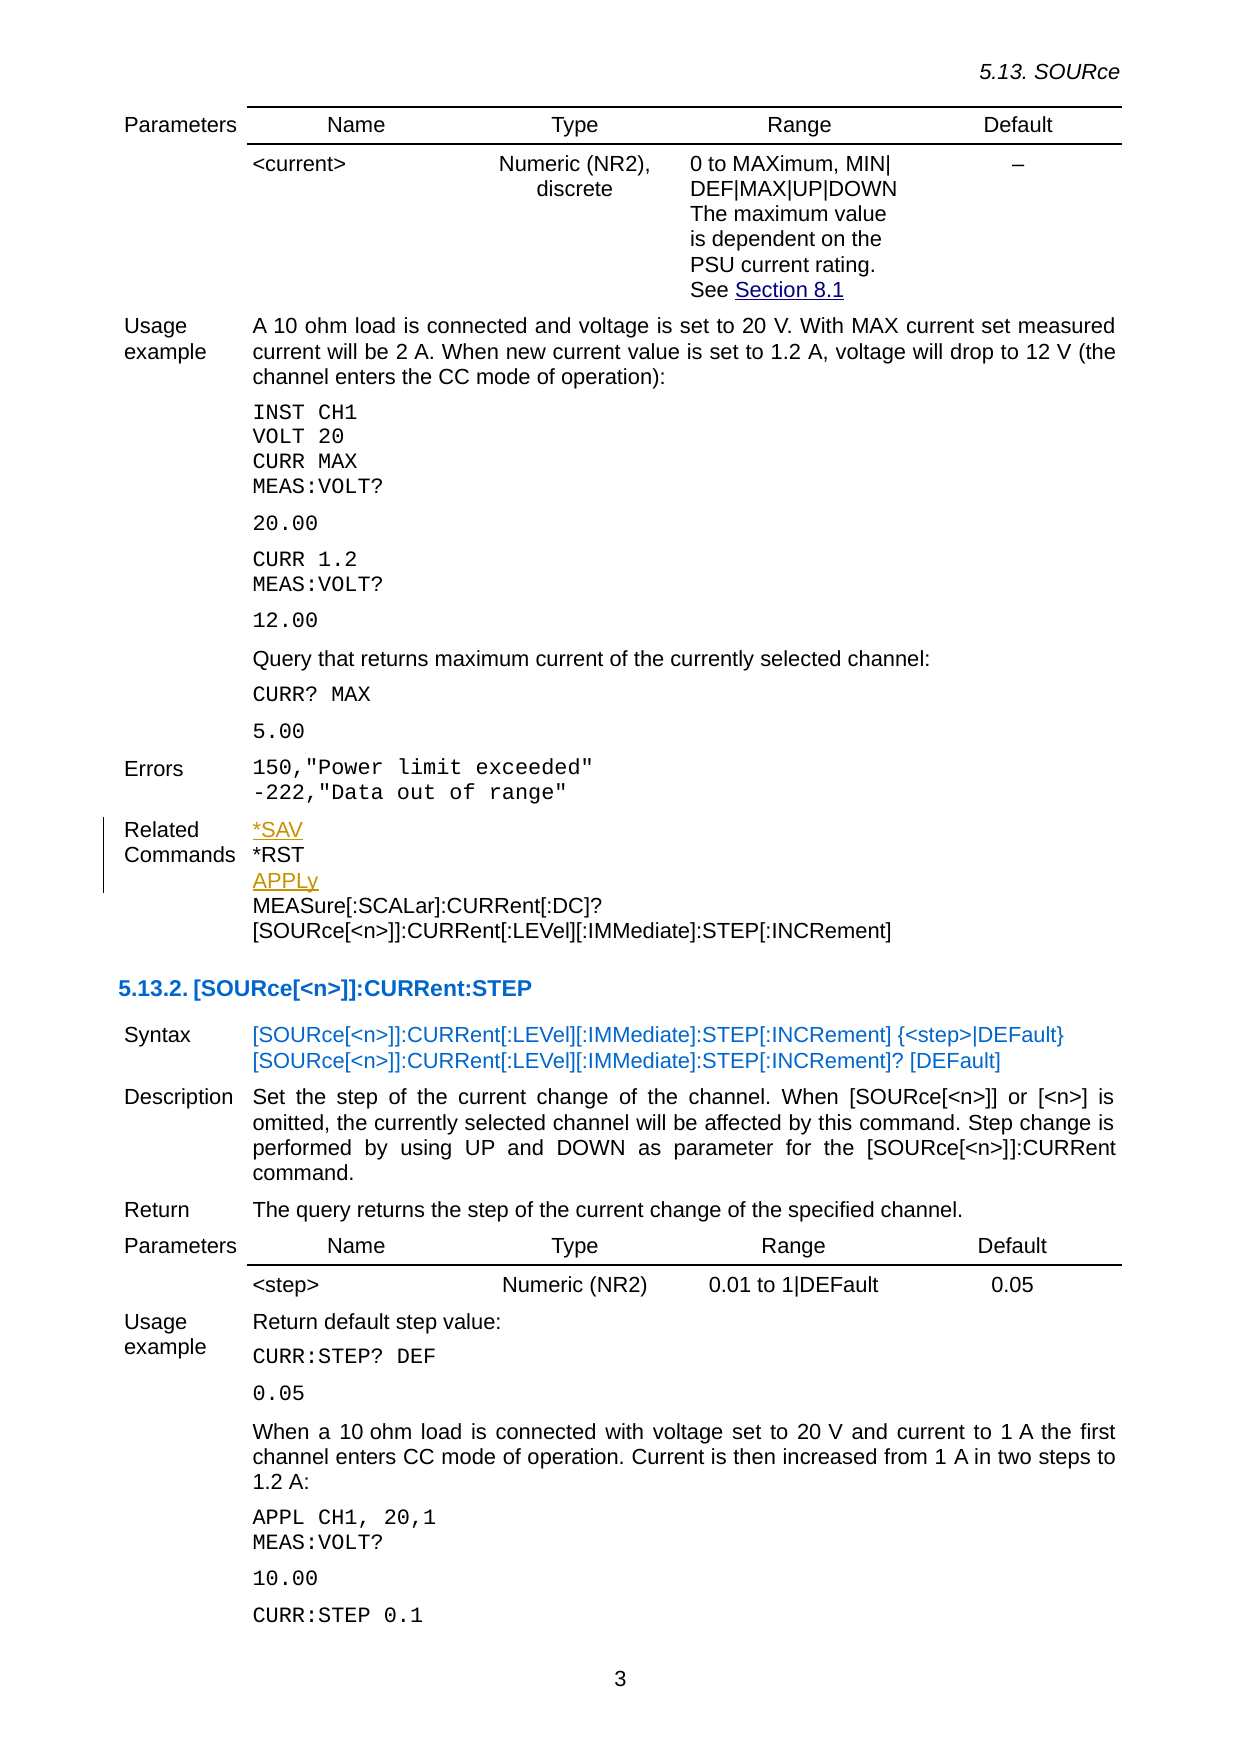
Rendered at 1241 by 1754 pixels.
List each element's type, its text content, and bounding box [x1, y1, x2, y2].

table_cell Type [465, 1228, 684, 1264]
table_cell Type [465, 108, 684, 143]
subtitle [SOURce[<n>]]:CURRent:STEP [118, 975, 1122, 1002]
table_cell Usage example [118, 308, 247, 750]
table_cell Errors [118, 750, 247, 811]
table_cell 0.01 to 1|DEFault [684, 1266, 903, 1303]
table_cell Related Commands [118, 811, 247, 949]
table_cell Range [684, 1228, 903, 1264]
table_cell Description [118, 1079, 247, 1191]
table_cell <step> [247, 1266, 465, 1303]
table_cell Name [247, 108, 465, 143]
table_cell Set the step of the current change of the channel. When [SOURce[<n>]] or [<n>] is omitted, the currently selected channel will be affected by this command. Step change is performed by using UP and DOWN as parameter for the [SOURce[<n>]]:CURRent command. [247, 1079, 1122, 1191]
table_cell Numeric (NR2), discrete [465, 145, 684, 308]
table_cell The query returns the step of the current change of the specified channel. [247, 1191, 1122, 1227]
table_header Syntax [118, 1017, 247, 1078]
table_cell Usage example [118, 1303, 247, 1634]
table_cell Parameters [118, 1228, 247, 1303]
table_header [SOURce[<n>]]:CURRent[:LEVel][:IMMediate]:STEP[:INCRement] {<step>|DEFault} [SOURce[<n>]]:CURRent[:LEVel][:IMMediate]:STEP[:INCRement]? [DEFault] [247, 1017, 1122, 1078]
table_cell Return [118, 1191, 247, 1227]
table_cell <current> [247, 145, 465, 308]
table_cell *SAV *RST APPLy MEASure[:SCALar]:CURRent[:DC]? [SOURce[<n>]]:CURRent[:LEVel][:IMMediate]:STEP[:INCRement] [247, 811, 1122, 949]
table_cell Name [247, 1228, 465, 1264]
table_cell – [914, 145, 1122, 308]
table_cell Numeric (NR2) [465, 1266, 684, 1303]
table_cell Return default step value: CURR:STEP? DEF 0.05 When a 10 ohm load is connected with voltage set to 20 V and current to 1 A the first channel enters CC mode of operation. Current is then increased from 1 A in two steps to 1.2 A: APPL CH1, 20,1 MEAS:VOLT? 10.00 CURR:STEP 0.1 [247, 1303, 1122, 1634]
table_cell 0.05 [903, 1266, 1122, 1303]
table_cell Default [914, 108, 1122, 143]
table_cell Parameters [118, 106, 247, 308]
table_cell Range [684, 108, 914, 143]
table_cell 0 to MAXimum, MIN|DEF|MAX|UP|DOWN The maximum value is dependent on the PSU current rating. See Section 8.1 [684, 145, 914, 308]
table_cell A 10 ohm load is connected and voltage is set to 20 V. With MAX current set measured current will be 2 A. When new current value is set to 1.2 A, voltage will drop to 12 V (the channel enters the CC mode of operation): INST CH1 VOLT 20 CURR MAX MEAS:VOLT? 20.00 CURR 1.2 MEAS:VOLT? 12.00 Query that returns maximum current of the currently selected channel: CURR? MAX 5.00 [247, 308, 1122, 750]
table_cell 150,"Power limit exceeded" -222,"Data out of range" [247, 750, 1122, 811]
table_cell Default [903, 1228, 1122, 1264]
